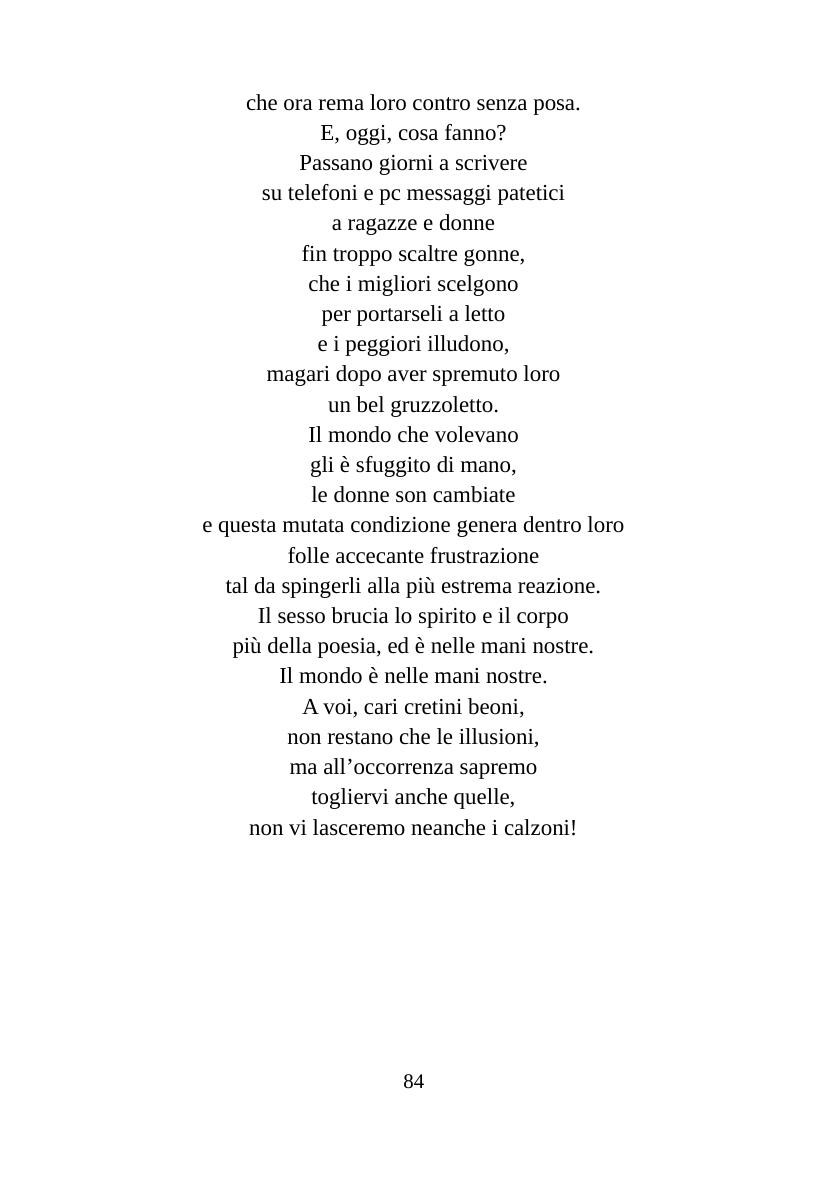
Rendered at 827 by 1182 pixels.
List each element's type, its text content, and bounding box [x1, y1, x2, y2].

text togliervi anche quelle, [88, 783, 738, 810]
text non vi lasceremo neanche i calzoni! [88, 813, 738, 840]
text ma all’occorrenza sapremo [88, 753, 738, 779]
text magari dopo aver spremuto loro [88, 360, 738, 387]
text più della poesia, ed è nelle mani nostre. [88, 632, 738, 659]
text le donne son cambiate [88, 481, 738, 508]
text tal da spingerli alla più estrema reazione. [88, 572, 738, 598]
text E, oggi, cosa fanno? [88, 119, 738, 145]
text gli è sfuggito di mano, [88, 451, 738, 477]
text un bel gruzzoletto. [88, 391, 738, 417]
text folle accecante frustrazione [88, 542, 738, 568]
text A voi, cari cretini beoni, [88, 693, 738, 719]
text che i migliori scelgono [88, 270, 738, 296]
text a ragazze e donne [88, 209, 738, 236]
text e questa mutata condizione genera dentro loro [88, 511, 738, 538]
text per portarseli a letto [88, 300, 738, 326]
text su telefoni e pc messaggi patetici [88, 179, 738, 206]
text e i peggiori illudono, [88, 330, 738, 357]
text che ora rema loro contro senza posa. [88, 88, 738, 115]
text Il mondo è nelle mani nostre. [88, 662, 738, 689]
text Il sesso brucia lo spirito e il corpo [88, 602, 738, 628]
text fin troppo scaltre gonne, [88, 239, 738, 266]
text Passano giorni a scrivere [88, 149, 738, 175]
text non restano che le illusioni, [88, 723, 738, 749]
text Il mondo che volevano [88, 421, 738, 447]
